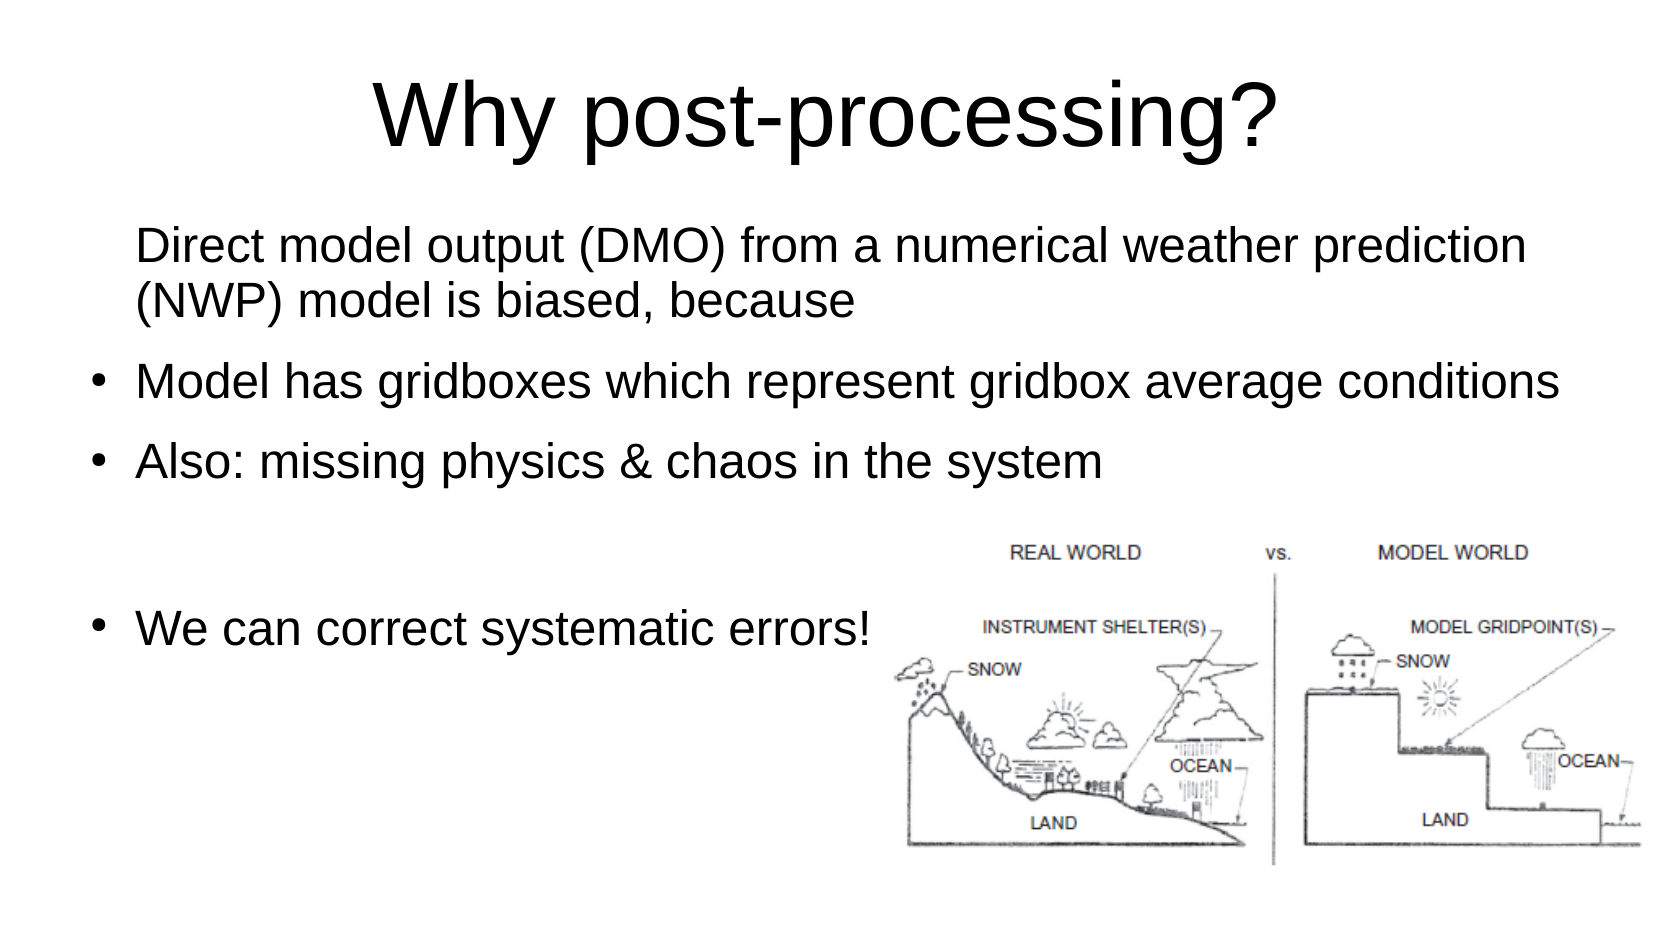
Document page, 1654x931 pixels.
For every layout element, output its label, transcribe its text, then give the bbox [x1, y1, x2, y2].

list Direct model output (DMO) from a numerical weather prediction (NWP) model is biased, because Model has gridboxes which represent gridbox average conditions Also: missing physics & chaos in the system We can correct systematic errors! [75, 217, 1561, 676]
picture [870, 524, 1654, 877]
title Why post-processing? [82, 37, 1571, 193]
